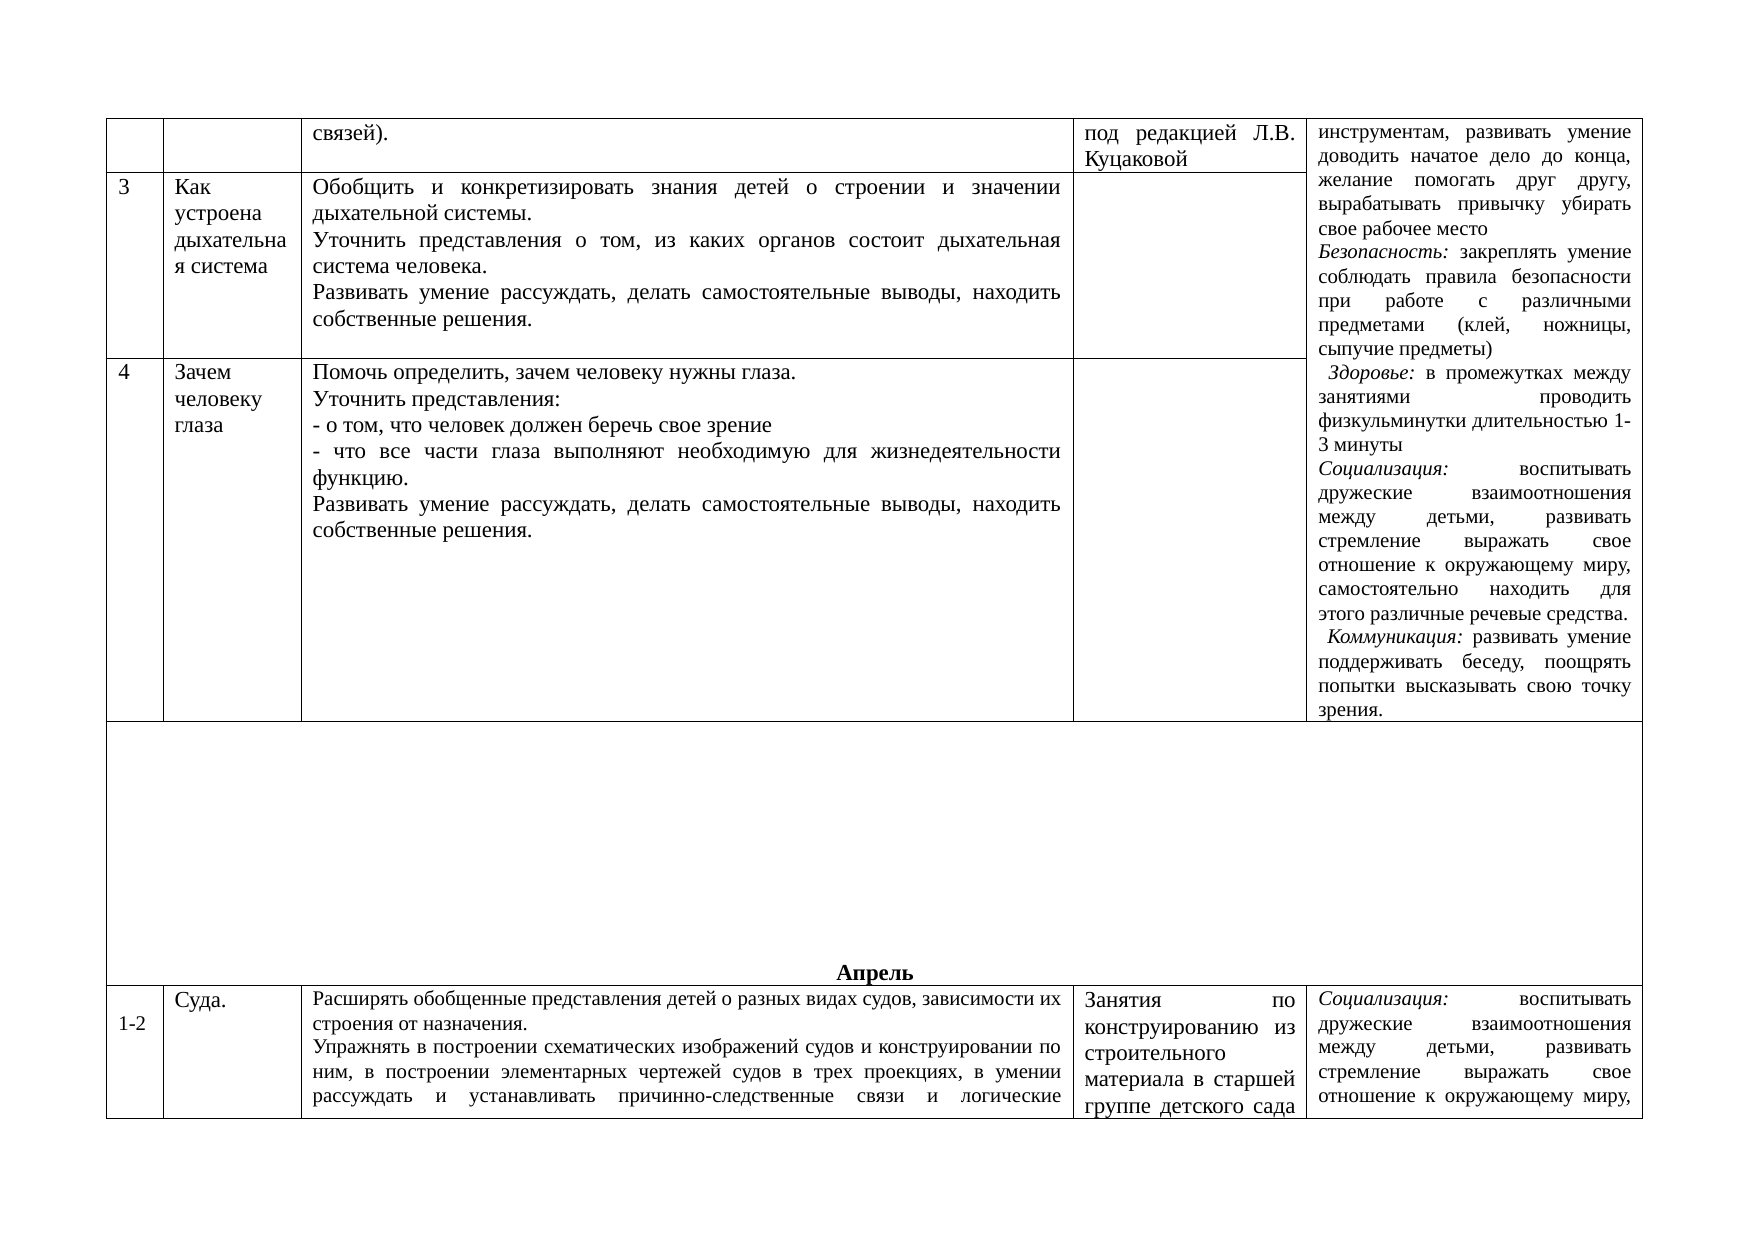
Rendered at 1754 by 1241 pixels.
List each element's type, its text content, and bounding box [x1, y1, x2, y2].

table_cell Апрель [107, 722, 1642, 985]
table_cell Зачем человеку глаза [164, 359, 301, 721]
table_cell инструментам, развивать умение доводить начатое дело до конца, желание помогать друг другу, вырабатывать привычку убирать свое рабочее место Безопасность: закреплять умение соблюдать правила безопасности при работе с различными предметами (клей, ножницы, сыпучие предметы) Здоровье: в промежутках между занятиями проводить физкульминутки длительностью 1-3 минуты Социализация: воспитывать дружеские взаимоотношения между детьми, развивать стремление выражать свое отношение к окружающему миру, самостоятельно находить для этого различные речевые средства. Коммуникация: развивать умение поддерживать беседу, поощрять попытки высказывать свою точку зрения. [1307, 119, 1642, 721]
table_cell [1074, 359, 1306, 721]
table_cell Расширять обобщенные представления детей о разных видах судов, зависимости их строения от назначения. Упражнять в построении схематических изображений судов и конструировании по ним, в построении элементарных чертежей судов в трех проекциях, в умении рассуждать и устанавливать причинно-следственные связи и логические [302, 986, 1073, 1118]
table_cell 4 [107, 359, 163, 721]
table_cell [164, 119, 301, 172]
table_cell [107, 119, 163, 172]
table_cell Обобщить и конкретизировать знания детей о строении и значении дыхательной системы. Уточнить представления о том, из каких органов состоит дыхательная система человека. Развивать умение рассуждать, делать самостоятельные выводы, находить собственные решения. [302, 173, 1073, 357]
table_cell под редакцией Л.В. Куцаковой [1074, 119, 1306, 172]
table_cell Социализация: воспитывать дружеские взаимоотношения между детьми, развивать стремление выражать свое отношение к окружающему миру, [1307, 986, 1642, 1118]
table_cell 3 [107, 173, 163, 357]
table_cell Суда. [164, 986, 301, 1118]
table_cell Помочь определить, зачем человеку нужны глаза. Уточнить представления: - о том, что человек должен беречь свое зрение - что все части глаза выполняют необходимую для жизнедеятельности функцию. Развивать умение рассуждать, делать самостоятельные выводы, находить собственные решения. [302, 359, 1073, 721]
table_cell Как устроена дыхательная система [164, 173, 301, 357]
table_cell [1074, 173, 1306, 357]
table_cell Занятия по конструированию из строительного материала в старшей группе детского сада [1074, 986, 1306, 1118]
table_cell связей). [302, 119, 1073, 172]
table_cell 1-2 [107, 986, 163, 1118]
